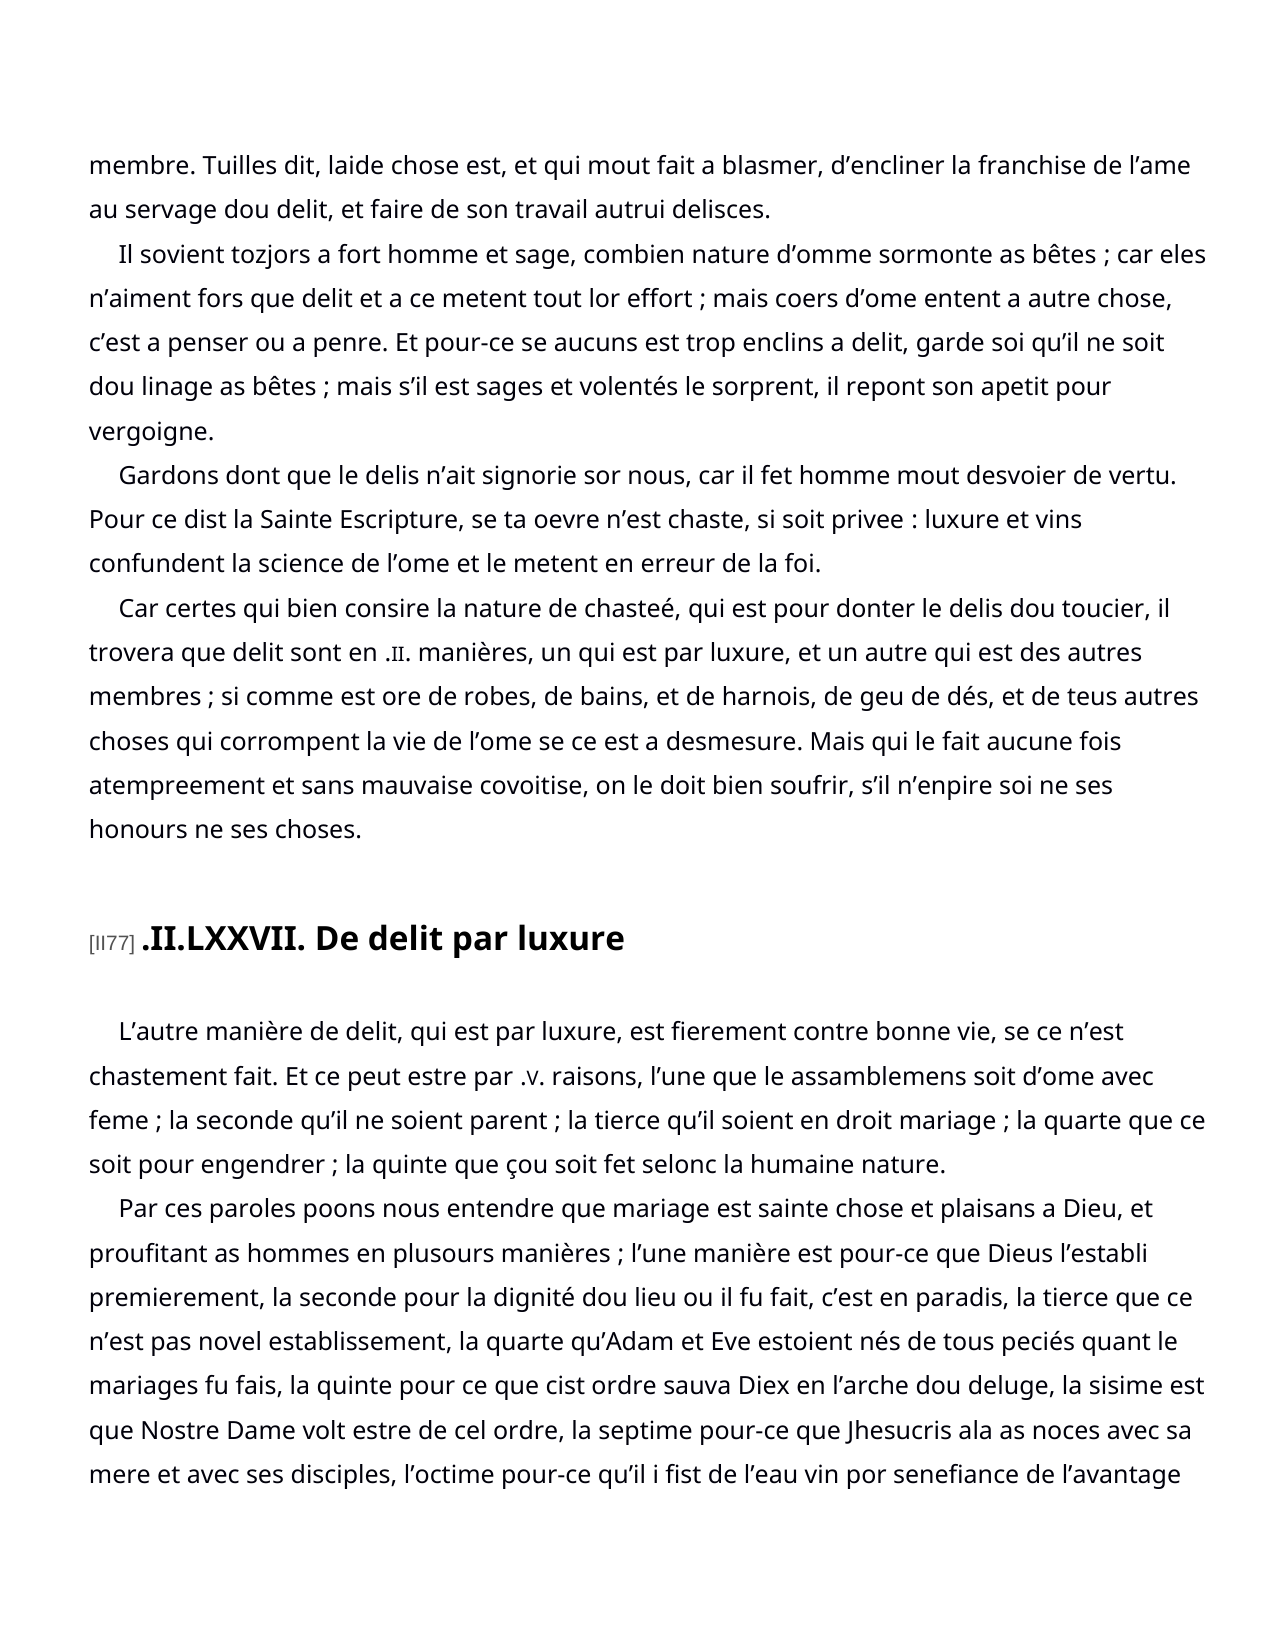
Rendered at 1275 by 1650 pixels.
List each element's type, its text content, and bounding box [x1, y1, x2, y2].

text Par ces paroles poons nous entendre que mariage est sainte chose et plaisans a Dieu, et proufitant as hommes en plusours manières ; l’une manière est pour-ce que Dieus l’establi premierement, la seconde pour la dignité dou lieu ou il fu fait, c’est en paradis, la tierce que ce n’est pas novel establissement, la quarte qu’Adam et Eve estoient nés de tous peciés quant le mariages fu fais, la quinte pour ce que cist ordre sauva Diex en l’arche dou deluge, la sisime est que Nostre Dame volt estre de cel ordre, la septime pour-ce que Jhesucris ala as noces avec sa mere et avec ses disciples, l’octime pour-ce qu’il i fist de l’eau vin por senefiance de l’avantage [89, 1191, 1216, 1491]
text Gardons dont que le delis n’ait signorie sor nous, car il fet homme mout desvoier de vertu. Pour ce dist la Sainte Escripture, se ta oevre n’est chaste, si soit privee : luxure et vins confundent la science de l’ome et le metent en erreur de la foi. [89, 458, 1216, 580]
text membre. Tuilles dit, laide chose est, et qui mout fait a blasmer, d’encliner la franchise de l’ame au servage dou delit, et faire de son travail autrui delisces. [89, 148, 1216, 226]
text L’autre manière de delit, qui est par luxure, est fierement contre bonne vie, se ce n’est chastement fait. Et ce peut estre par .v. raisons, l’une que le assamblemens soit d’ome avec feme ; la seconde qu’il ne soient parent ; la tierce qu’il soient en droit mariage ; la quarte que ce soit pour engendrer ; la quinte que çou soit fet selonc la humaine nature. [89, 1014, 1216, 1181]
text Car certes qui bien consire la nature de chasteé, qui est pour donter le delis dou toucier, il trovera que delit sont en .ii. manières, un qui est par luxure, et un autre qui est des autres membres ; si comme est ore de robes, de bains, et de harnois, de geu de dés, et de teus autres choses qui corrompent la vie de l’ome se ce est a desmesure. Mais qui le fait aucune fois atempreement et sans mauvaise covoitise, on le doit bien soufrir, s’il n’enpire soi ne ses honours ne ses choses. [89, 590, 1216, 846]
subtitle [II77] .II.LXXVII. De delit par luxure [89, 915, 1216, 961]
text Il sovient tozjors a fort homme et sage, combien nature d’omme sormonte as bêtes ; car eles n’aiment fors que delit et a ce metent tout lor effort ; mais coers d’ome entent a autre chose, c’est a penser ou a penre. Et pour-ce se aucuns est trop enclins a delit, garde soi qu’il ne soit dou linage as bêtes ; mais s’il est sages et volentés le sorprent, il repont son apetit pour vergoigne. [89, 236, 1216, 447]
